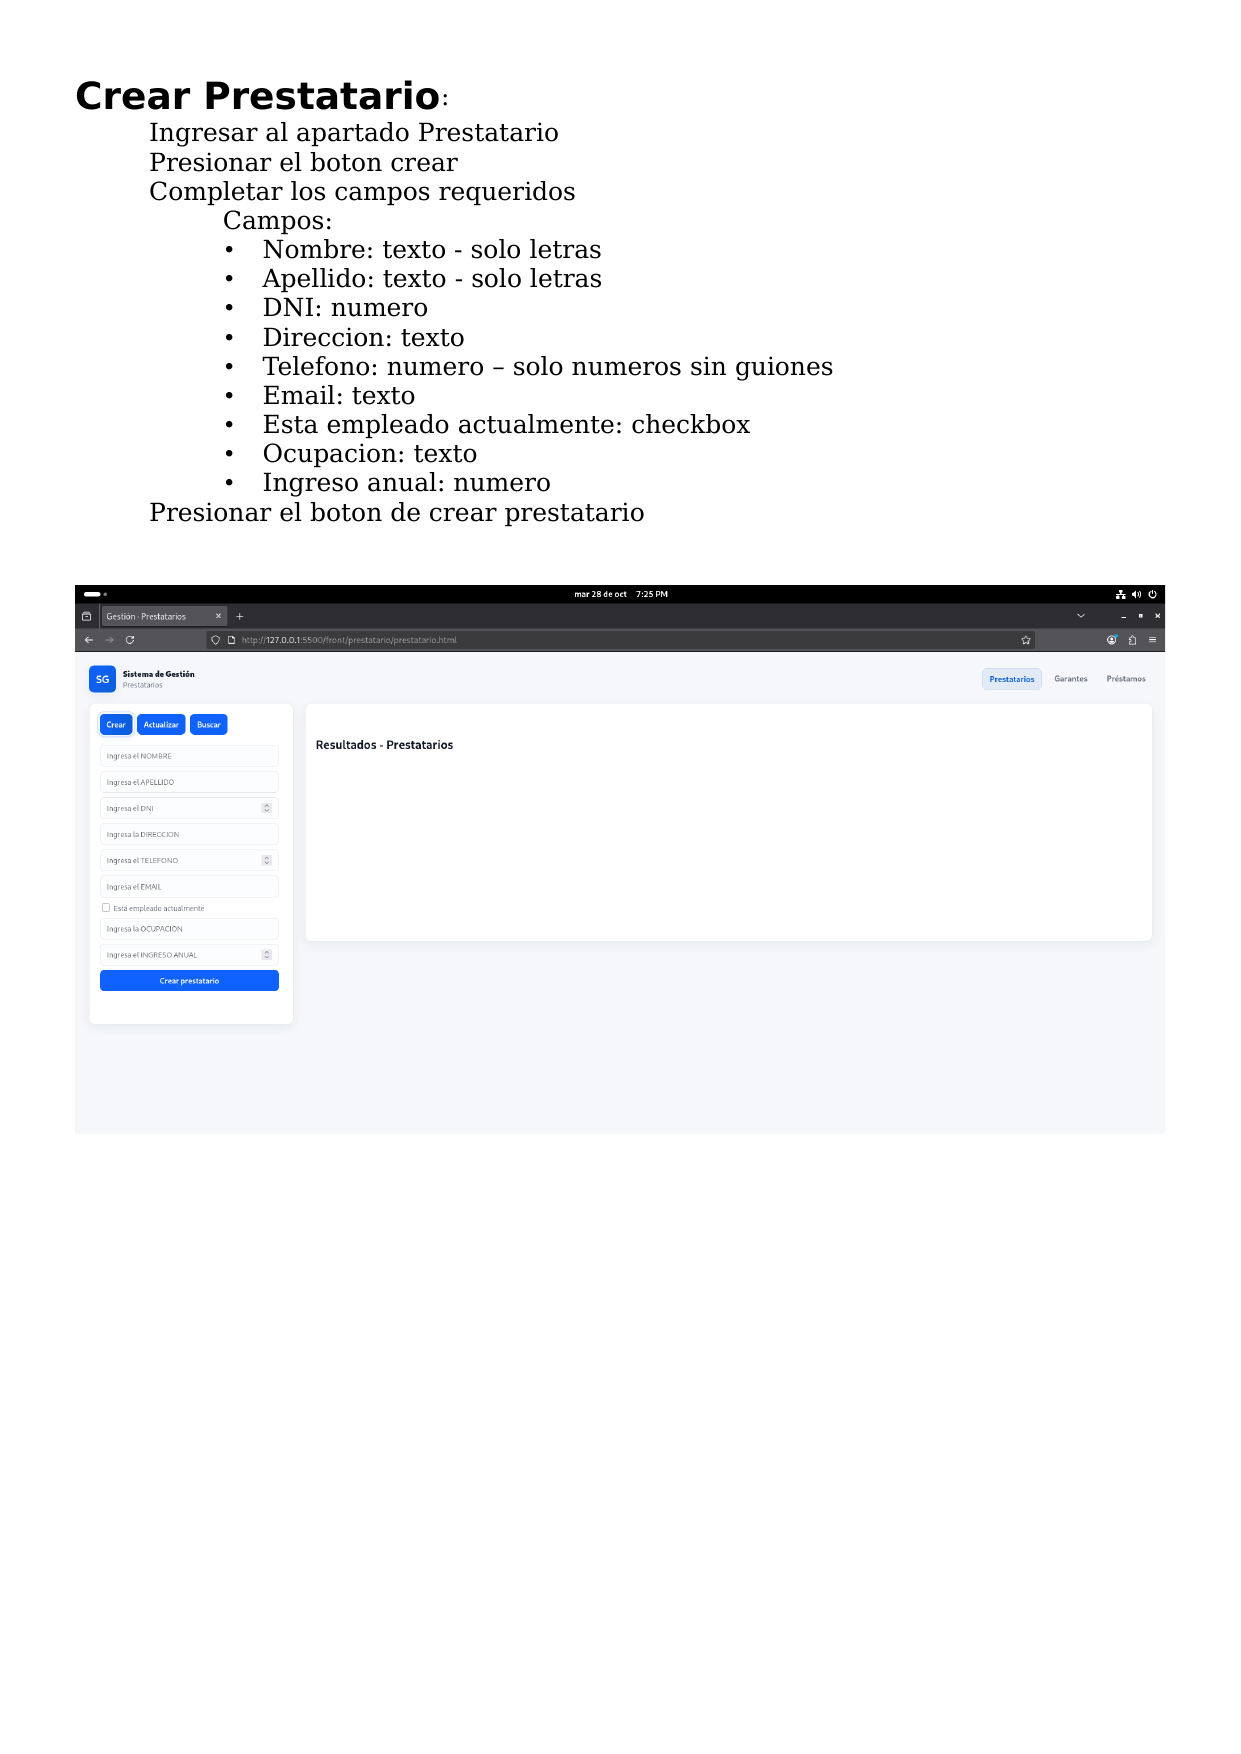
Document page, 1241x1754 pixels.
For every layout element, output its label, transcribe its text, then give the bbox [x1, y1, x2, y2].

text : [441, 75, 1165, 119]
text Ingresar al apartado Prestatario [75, 119, 1165, 148]
list Email: texto [225, 381, 1165, 410]
subtitle Crear Prestatario [75, 75, 441, 119]
list Esta empleado actualmente: checkbox [225, 410, 1165, 439]
list Direccion: texto [225, 323, 1165, 352]
list Apellido: texto - solo letras [225, 264, 1165, 294]
list DNI: numero [225, 294, 1165, 323]
text Presionar el boton de crear prestatario­ [75, 498, 1165, 527]
picture [75, 585, 1166, 1134]
list Telefono: numero – solo numeros sin guiones [225, 352, 1165, 381]
list Ingreso anual: numero [225, 469, 1165, 498]
list Ocupacion: texto [225, 439, 1165, 469]
text Presionar el boton crear [75, 148, 1165, 177]
text Completar los campos requeridos [75, 177, 1165, 206]
text Campos: [75, 206, 1165, 235]
list Nombre: texto - solo letras [225, 235, 1165, 264]
